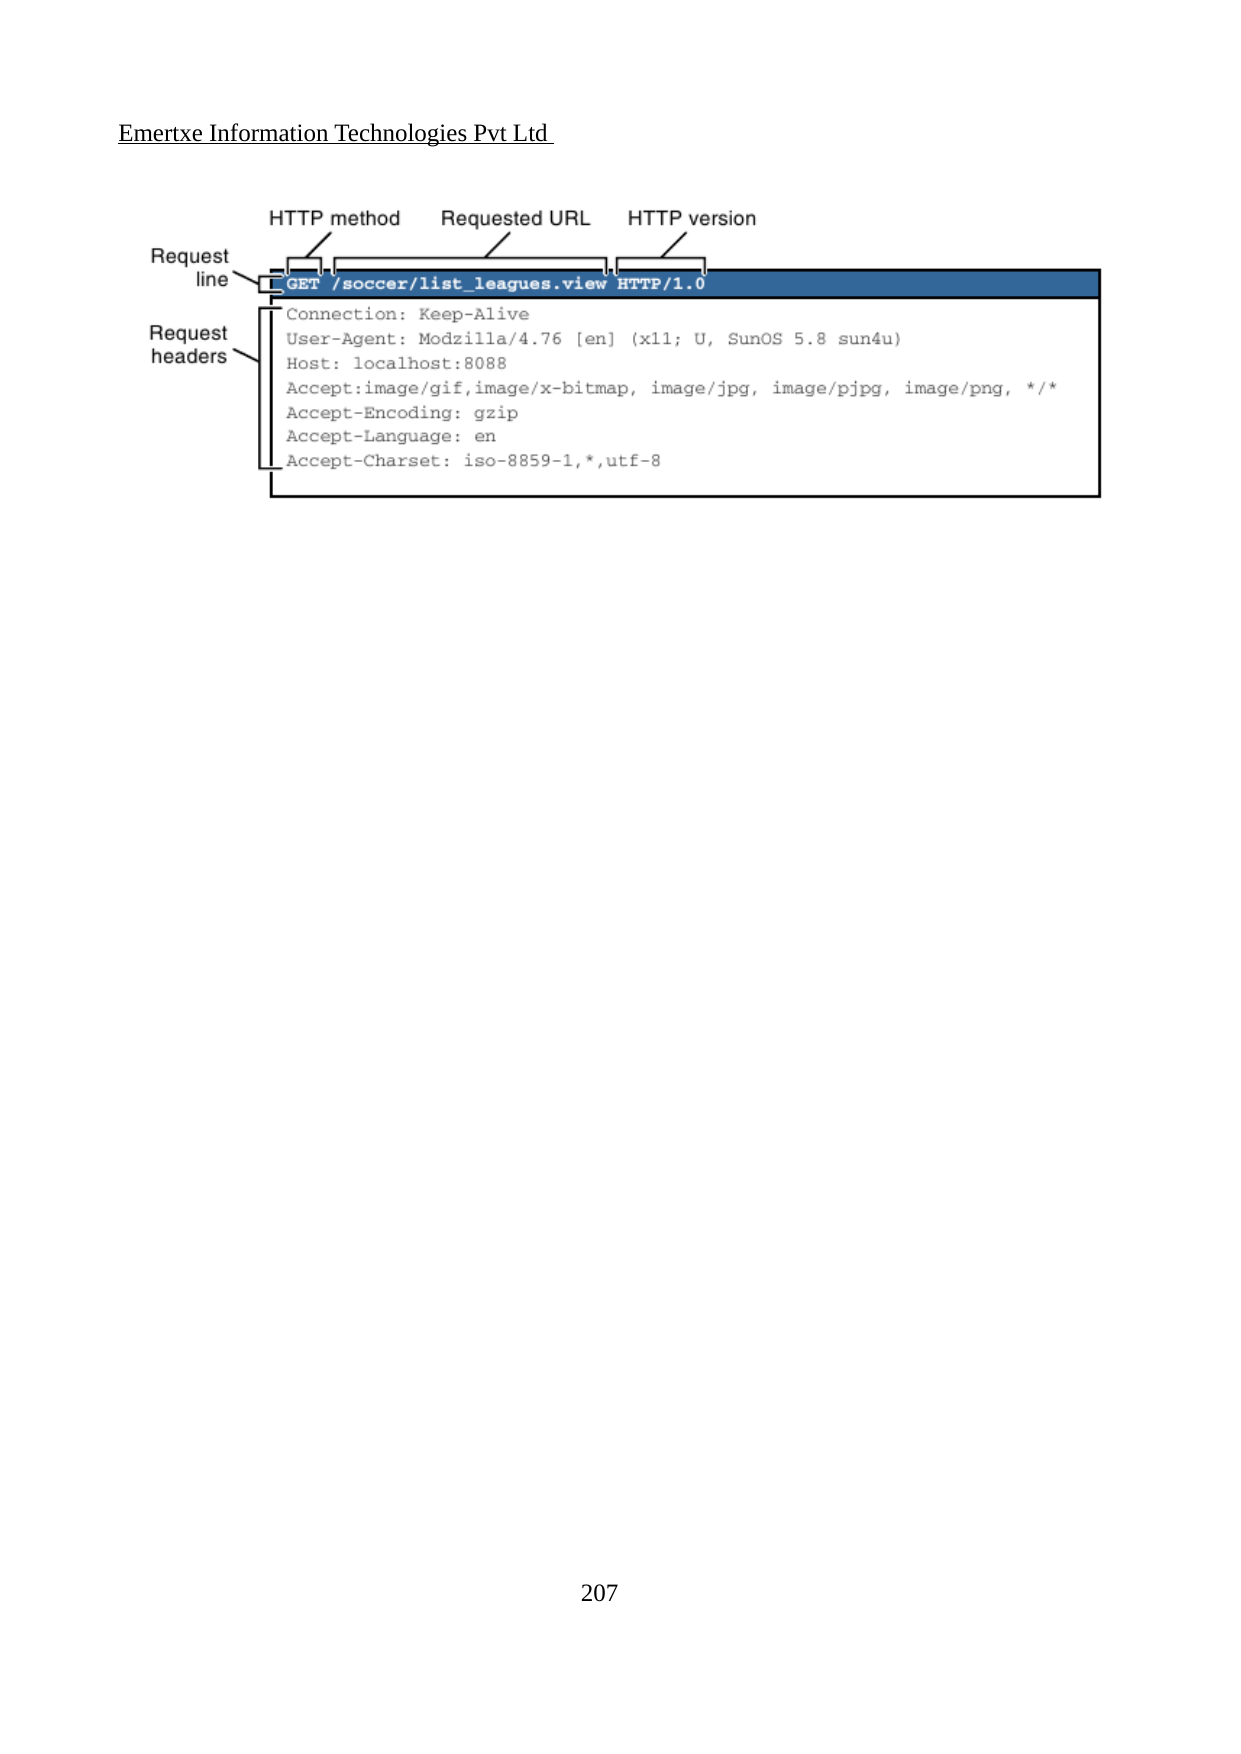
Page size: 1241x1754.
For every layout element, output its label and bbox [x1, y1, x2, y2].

picture [118, 176, 1123, 504]
